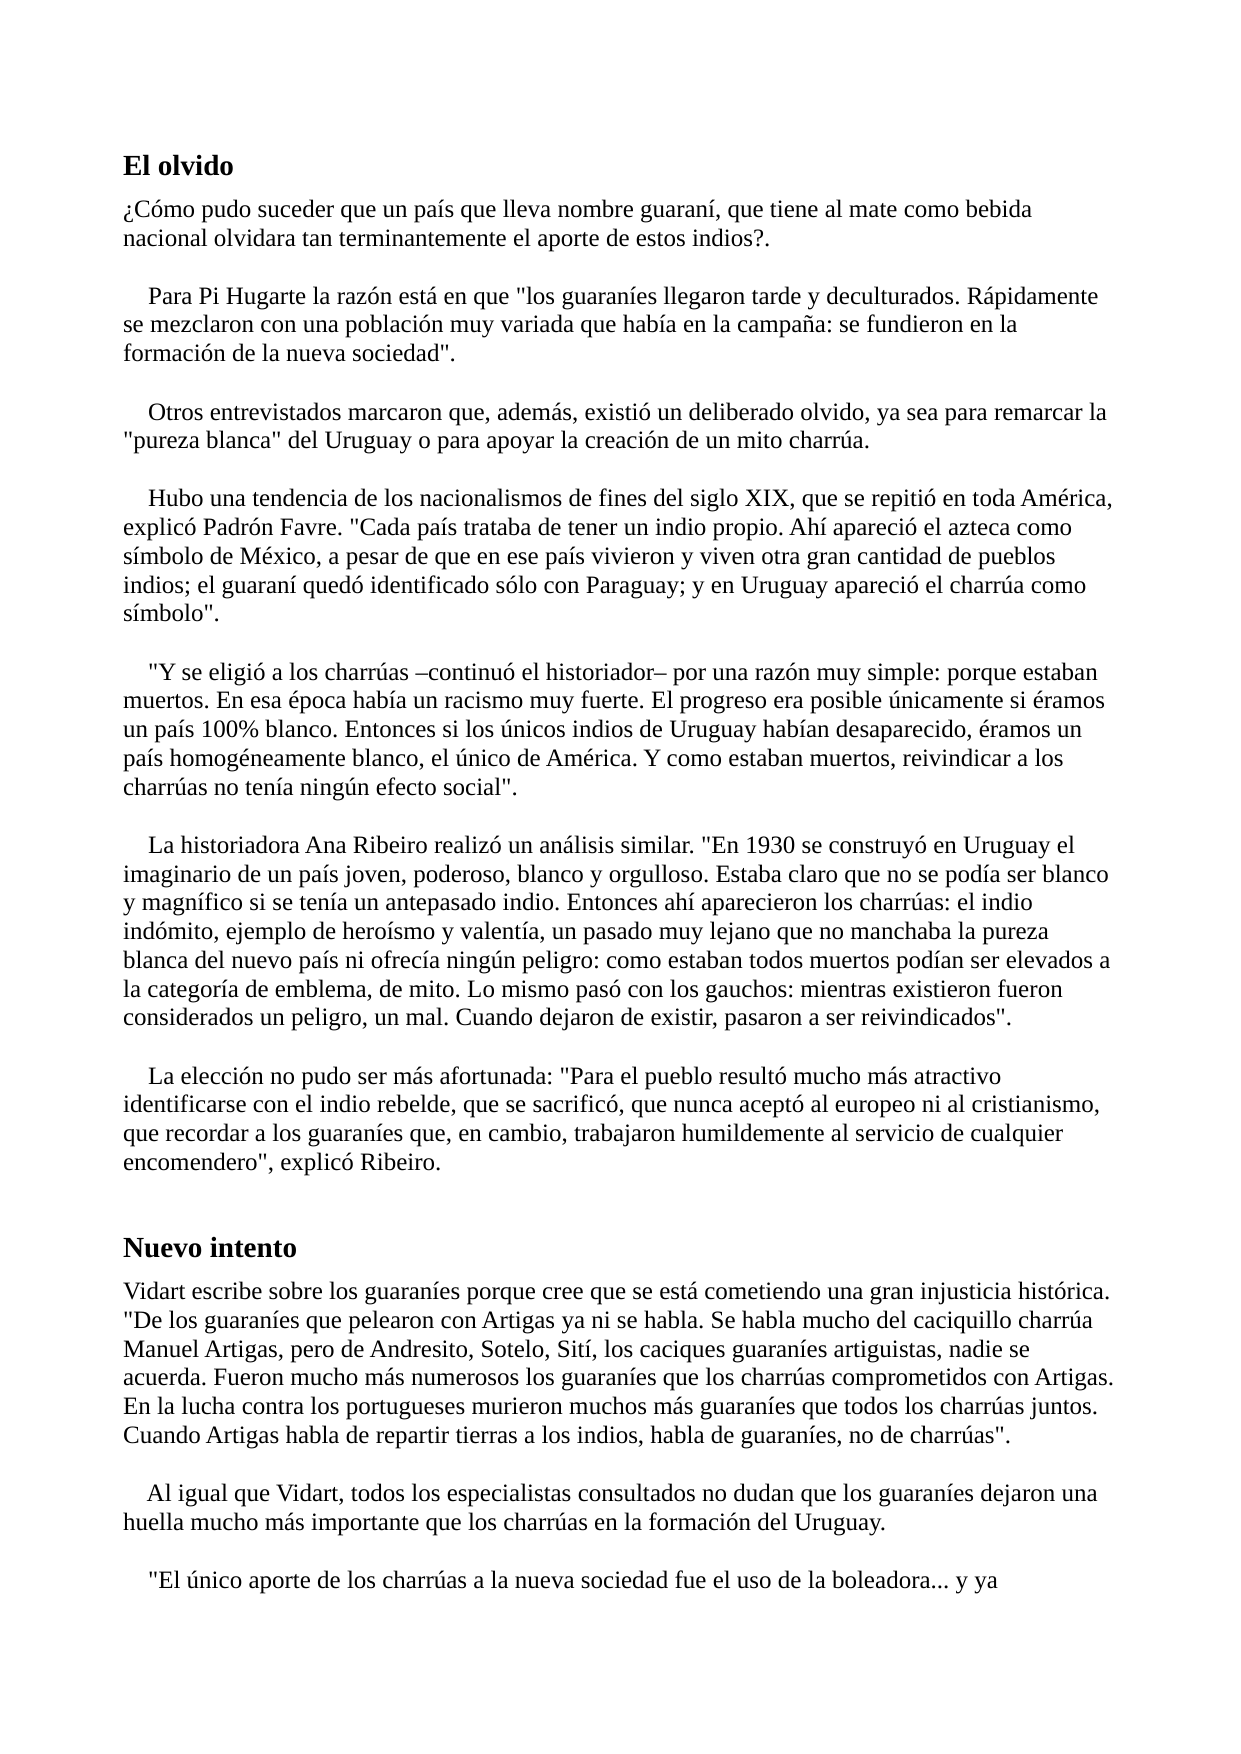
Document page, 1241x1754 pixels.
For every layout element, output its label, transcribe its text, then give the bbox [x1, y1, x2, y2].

table_header El olvido ¿Cómo pudo suceder que un país que lleva nombre guaraní, que tiene al mate como bebida nacional olvidara tan terminantemente el aporte de estos indios?. Para Pi Hugarte la razón está en que "los guaraníes llegaron tarde y deculturados. Rápidamente se mezclaron con una población muy variada que había en la campaña: se fundieron en la formación de la nueva sociedad". Otros entrevistados marcaron que, además, existió un deliberado olvido, ya sea para remarcar la "pureza blanca" del Uruguay o para apoyar la creación de un mito charrúa. Hubo una tendencia de los nacionalismos de fines del siglo XIX, que se repitió en toda América, explicó Padrón Favre. "Cada país trataba de tener un indio propio. Ahí apareció el azteca como símbolo de México, a pesar de que en ese país vivieron y viven otra gran cantidad de pueblos indios; el guaraní quedó identificado sólo con Paraguay; y en Uruguay apareció el charrúa como símbolo". "Y se eligió a los charrúas –continuó el historiador– por una razón muy simple: porque estaban muertos. En esa época había un racismo muy fuerte. El progreso era posible únicamente si éramos un país 100% blanco. Entonces si los únicos indios de Uruguay habían desaparecido, éramos un país homogéneamente blanco, el único de América. Y como estaban muertos, reivindicar a los charrúas no tenía ningún efecto social". La historiadora Ana Ribeiro realizó un análisis similar. "En 1930 se construyó en Uruguay el imaginario de un país joven, poderoso, blanco y orgulloso. Estaba claro que no se podía ser blanco y magnífico si se tenía un antepasado indio. Entonces ahí aparecieron los charrúas: el indio indómito, ejemplo de heroísmo y valentía, un pasado muy lejano que no manchaba la pureza blanca del nuevo país ni ofrecía ningún peligro: como estaban todos muertos podían ser elevados a la categoría de emblema, de mito. Lo mismo pasó con los gauchos: mientras existieron fueron considerados un peligro, un mal. Cuando dejaron de existir, pasaron a ser reivindicados". La elección no pudo ser más afortunada: "Para el pueblo resultó mucho más atractivo identificarse con el indio rebelde, que se sacrificó, que nunca aceptó al europeo ni al cristianismo, que recordar a los guaraníes que, en cambio, trabajaron humildemente al servicio de cualquier encomendero", explicó Ribeiro. Nuevo intento Vidart escribe sobre los guaraníes porque cree que se está cometiendo una gran injusticia histórica. "De los guaraníes que pelearon con Artigas ya ni se habla. Se habla mucho del caciquillo charrúa Manuel Artigas, pero de Andresito, Sotelo, Sití, los caciques guaraníes artiguistas, nadie se acuerda. Fueron mucho más numerosos los guaraníes que los charrúas comprometidos con Artigas. En la lucha contra los portugueses murieron muchos más guaraníes que todos los charrúas juntos. Cuando Artigas habla de repartir tierras a los indios, habla de guaraníes, no de charrúas". Al igual que Vidart, todos los especialistas consultados no dudan que los guaraníes dejaron una huella mucho más importante que los charrúas en la formación del Uruguay. "El único aporte de los charrúas a la nueva sociedad fue el uso de la boleadora... y ya [118, 118, 1122, 1599]
